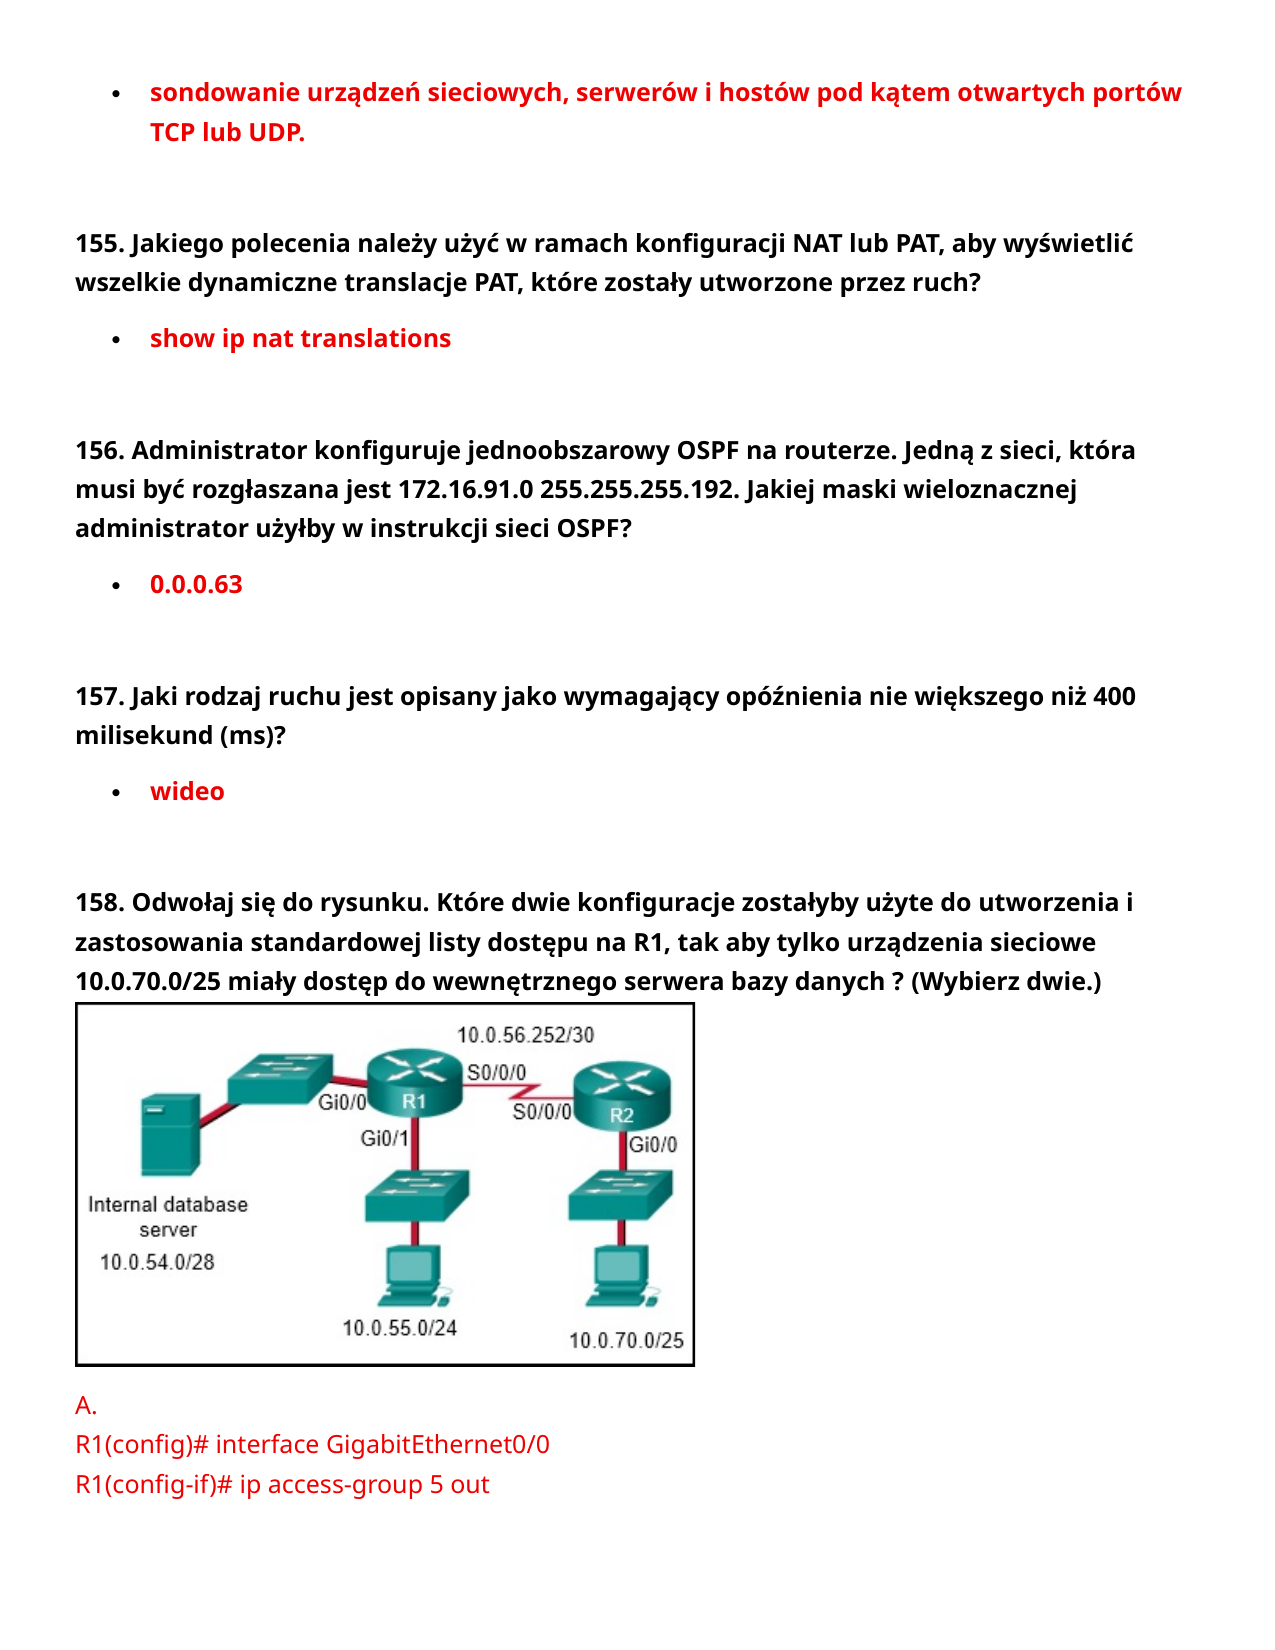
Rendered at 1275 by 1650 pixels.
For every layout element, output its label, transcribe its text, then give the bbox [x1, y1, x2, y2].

list sondowanie urządzeń sieciowych, serwerów i hostów pod kątem otwartych portów TCP lub UDP. [112, 75, 1200, 148]
list 0.0.0.63 [112, 567, 1200, 601]
text 158. Odwołaj się do rysunku. Które dwie konfiguracje zostałyby użyte do utworzenia i zastosowania standardowej listy dostępu na R1, tak aby tylko urządzenia sieciowe 10.0.70.0/25 miały dostęp do wewnętrznego serwera bazy danych ? (Wybierz dwie.) [75, 885, 1200, 1366]
text 155. Jakiego polecenia należy użyć w ramach konfiguracji NAT lub PAT, aby wyświetlić wszelkie dynamiczne translacje PAT, które zostały utworzone przez ruch? [75, 226, 1200, 299]
text 157. Jaki rodzaj ruchu jest opisany jako wymagający opóźnienia nie większego niż 400 milisekund (ms)? [75, 678, 1200, 752]
text 156. Administrator konfiguruje jednoobszarowy OSPF na routerze. Jedną z sieci, która musi być rozgłaszana jest 172.16.91.0 255.255.255.192. Jakiej maski wieloznacznej administrator użyłby w instrukcji sieci OSPF? [75, 432, 1200, 545]
list show ip nat translations [112, 321, 1200, 355]
text A. R1(config)# interface GigabitEthernet0/0 R1(config-if)# ip access-group 5 out [75, 1388, 1200, 1500]
list wideo [112, 773, 1200, 807]
